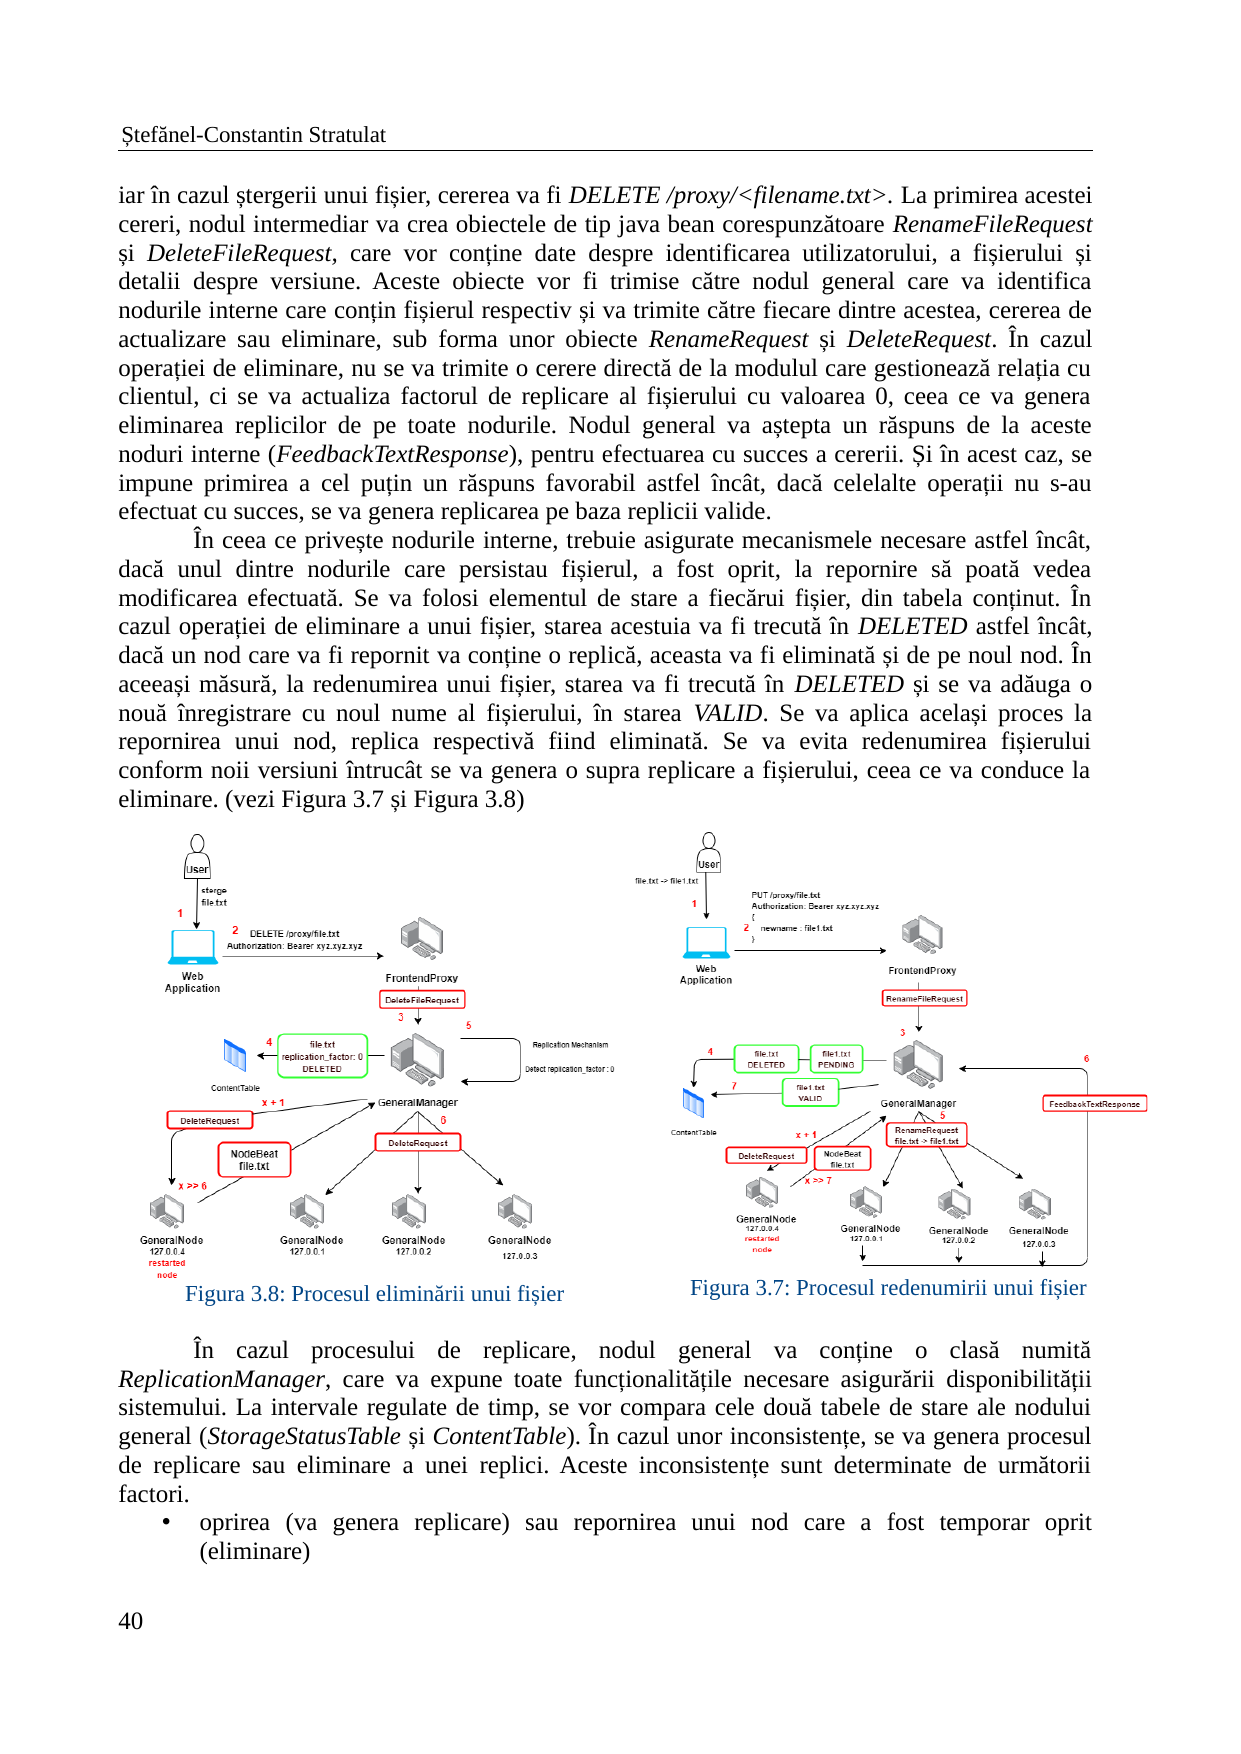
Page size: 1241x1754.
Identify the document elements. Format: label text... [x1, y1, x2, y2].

picture [628, 832, 1148, 1274]
text iar în cazul ștergerii unui fișier, cererea va fi DELETE /proxy/<filename.txt>. La primirea acestei cereri, nodul intermediar va crea obiectele de tip java bean corespunzătoare RenameFileRequest și DeleteFileRequest, care vor conține date despre identificarea utilizatorului, a fișierului și detalii despre versiune. Aceste obiecte vor fi trimise către nodul general care va identifica nodurile interne care conțin fișierul respectiv și va trimite către fiecare dintre acestea, cererea de actualizare sau eliminare, sub forma unor obiecte RenameRequest și DeleteRequest. În cazul operației de eliminare, nu se va trimite o cerere directă de la modulul care gestionează relația cu clientul, ci se va actualiza factorul de replicare al fișierului cu valoarea 0, ceea ce va genera eliminarea replicilor de pe toate nodurile. Nodul general va aștepta un răspuns de la aceste noduri interne (FeedbackTextResponse), pentru efectuarea cu succes a cererii. Și în acest caz, se impune primirea a cel puțin un răspuns favorabil astfel încât, dacă celelalte operații nu s-au efectuat cu succes, se va genera replicarea pe baza replicii valide. [118, 180, 1093, 525]
picture [137, 834, 622, 1280]
text În ceea ce privește nodurile interne, trebuie asigurate mecanismele necesare astfel încât, dacă unul dintre nodurile care persistau fișierul, a fost oprit, la repornire să poată vedea modificarea efectuată. Se va folosi elementul de stare a fiecărui fișier, din tabela conținut. În cazul operației de eliminare a unui fișier, starea acestuia va fi trecută în DELETED astfel încât, dacă un nod care va fi repornit va conține o replică, aceasta va fi eliminată și de pe noul nod. În aceeași măsură, la redenumirea unui fișier, starea va fi trecută în DELETED și se va adăuga o nouă înregistrare cu noul nume al fișierului, în starea VALID. Se va aplica același proces la repornirea unui nod, replica respectivă fiind eliminată. Se va evita redenumirea fișierului conform noii versiuni întrucât se va genera o supra replicare a fișierului, ceea ce va conduce la eliminare. (vezi Figura 3.7 și Figura 3.8) [118, 525, 1093, 813]
text Figura 3.8: Procesul eliminării unui fișier [127, 1280, 622, 1306]
text În cazul procesului de replicare, nodul general va conține o clasă numită ReplicationManager, care va expune toate funcționalitățile necesare asigurării disponibilității sistemului. La intervale regulate de timp, se vor compara cele două tabele de stare ale nodului general (StorageStatusTable și ContentTable). În cazul unor inconsistențe, se va genera procesul de replicare sau eliminare a unei replici. Aceste inconsistențe sunt determinate de următorii factori. [118, 1335, 1093, 1507]
list oprirea (va genera replicare) sau repornirea unui nod care a fost temporar oprit (eliminare) [162, 1507, 1093, 1565]
text Figura 3.7: Procesul redenumirii unui fișier [631, 1274, 1145, 1300]
